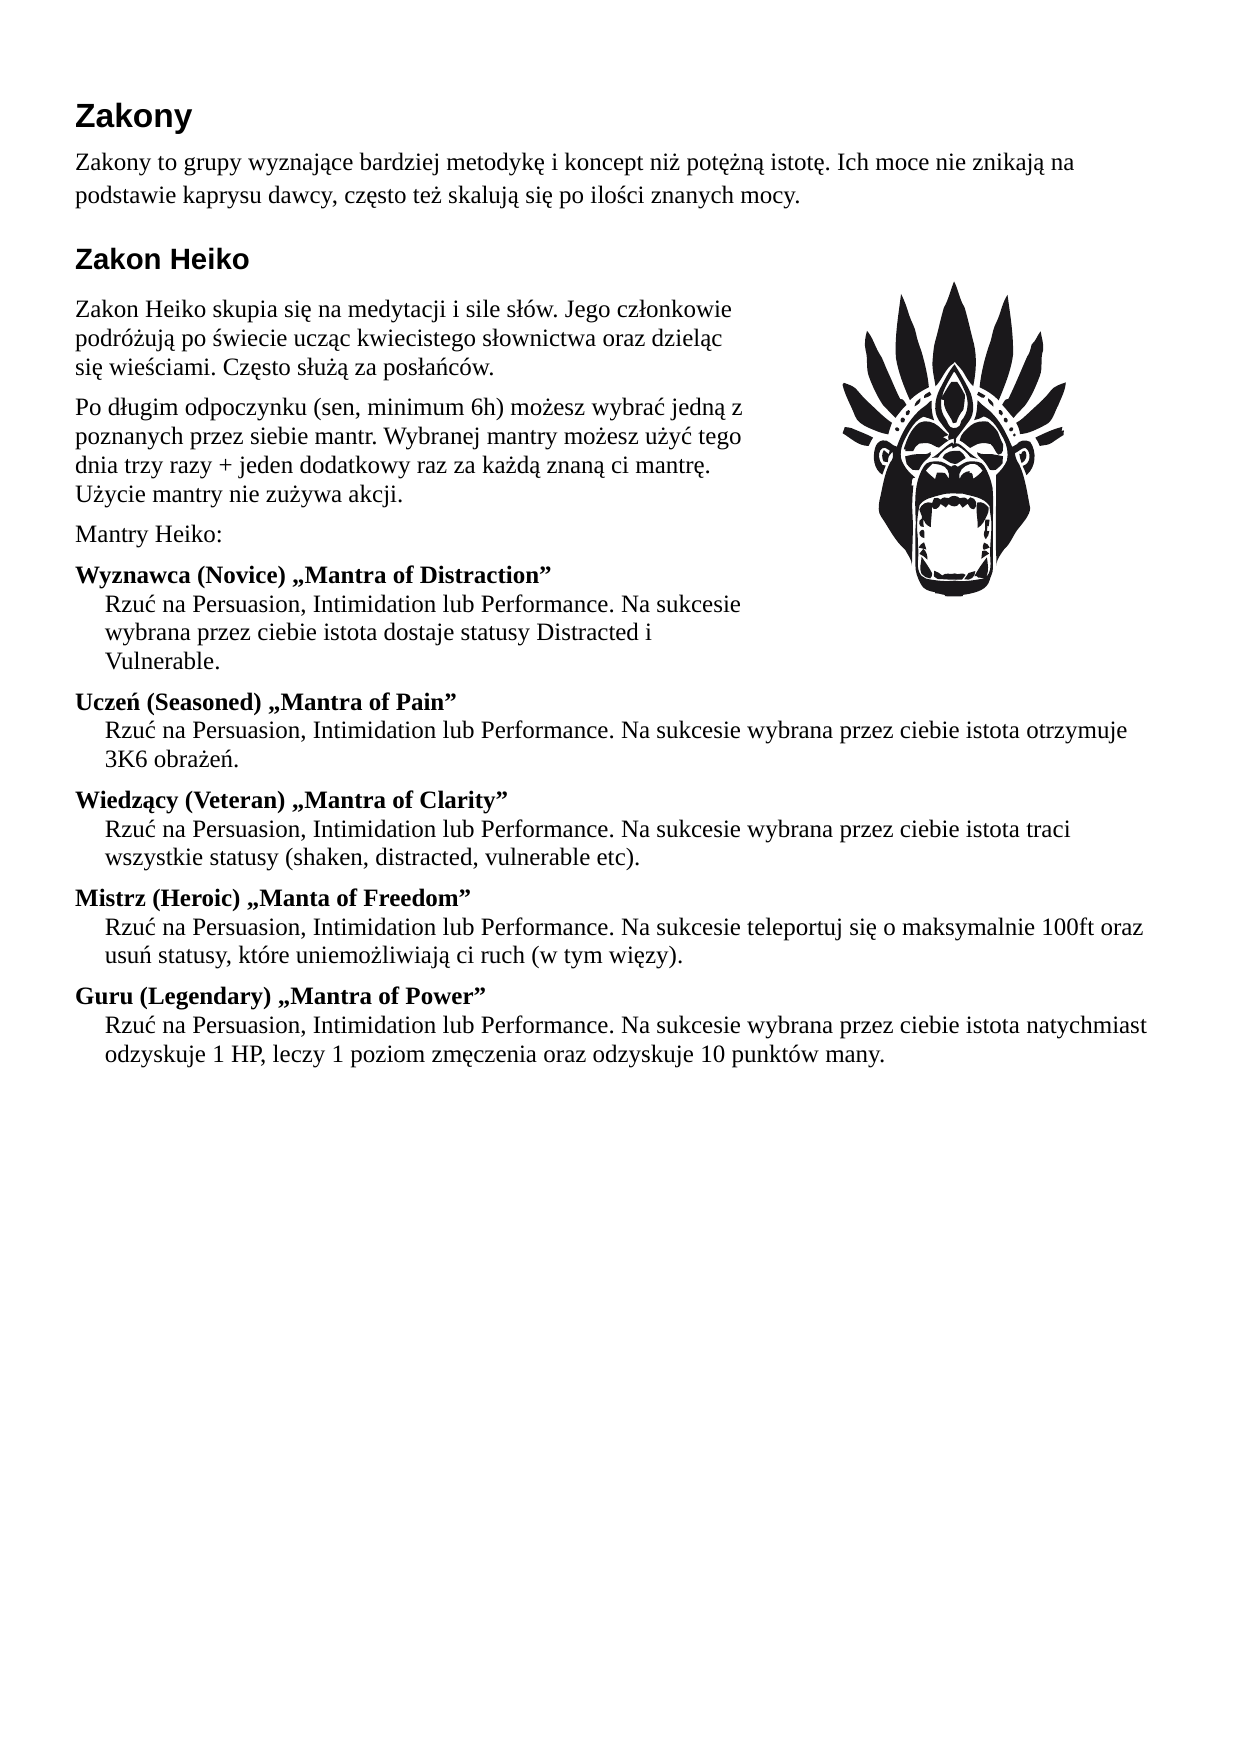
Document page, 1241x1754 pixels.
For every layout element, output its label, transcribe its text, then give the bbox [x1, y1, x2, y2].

text Wyznawca (Novice) „Mantra of Distraction” Rzuć na Persuasion, Intimidation lub Performance. Na sukcesie wybrana przez ciebie istota dostaje statusy Distracted i Vulnerable. [75, 560, 1165, 675]
text [902, 294, 949, 381]
text Mantry Heiko: [75, 519, 902, 548]
subtitle Zakony [75, 96, 1165, 134]
text [901, 392, 1165, 507]
text Zakon Heiko skupia się na medytacji i sile słów. Jego członkowie podróżują po świecie ucząc kwiecistego słownictwa oraz dzieląc się wieściami. Często służą za posłańców. [75, 294, 901, 381]
text Guru (Legendary) „Mantra of Power” Rzuć na Persuasion, Intimidation lub Performance. Na sukcesie wybrana przez ciebie istota natychmiast odzyskuje 1 HP, leczy 1 poziom zmęczenia oraz odzyskuje 10 punktów many. [75, 981, 1165, 1067]
text [1007, 294, 1165, 381]
text Mistrz (Heroic) „Manta of Freedom” Rzuć na Persuasion, Intimidation lub Performance. Na sukcesie teleportuj się o maksymalnie 100ft oraz usuń statusy, które uniemożliwiają ci ruch (w tym więzy). [75, 883, 1165, 969]
text [918, 519, 991, 548]
text Wiedzący (Veteran) „Mantra of Clarity” Rzuć na Persuasion, Intimidation lub Performance. Na sukcesie wybrana przez ciebie istota traci wszystkie statusy (shaken, distracted, vulnerable etc). [75, 785, 1165, 871]
subtitle Zakon Heiko [75, 242, 1165, 276]
text [1007, 519, 1165, 548]
text Po długim odpoczynku (sen, minimum 6h) możesz wybrać jedną z poznanych przez siebie mantr. Wybranej mantry możesz użyć tego dnia trzy razy + jeden dodatkowy raz za każdą znaną ci mantrę. Użycie mantry nie zużywa akcji. [75, 392, 947, 507]
text Uczeń (Seasoned) „Mantra of Pain” Rzuć na Persuasion, Intimidation lub Performance. Na sukcesie wybrana przez ciebie istota otrzymuje 3K6 obrażeń. [75, 687, 1165, 773]
text [960, 294, 1007, 381]
text Zakony to grupy wyznające bardziej metodykę i koncept niż potężną istotę. Ich moce nie znikają na podstawie kaprysu dawcy, często też skalują się po ilości znanych mocy. [75, 147, 1165, 209]
